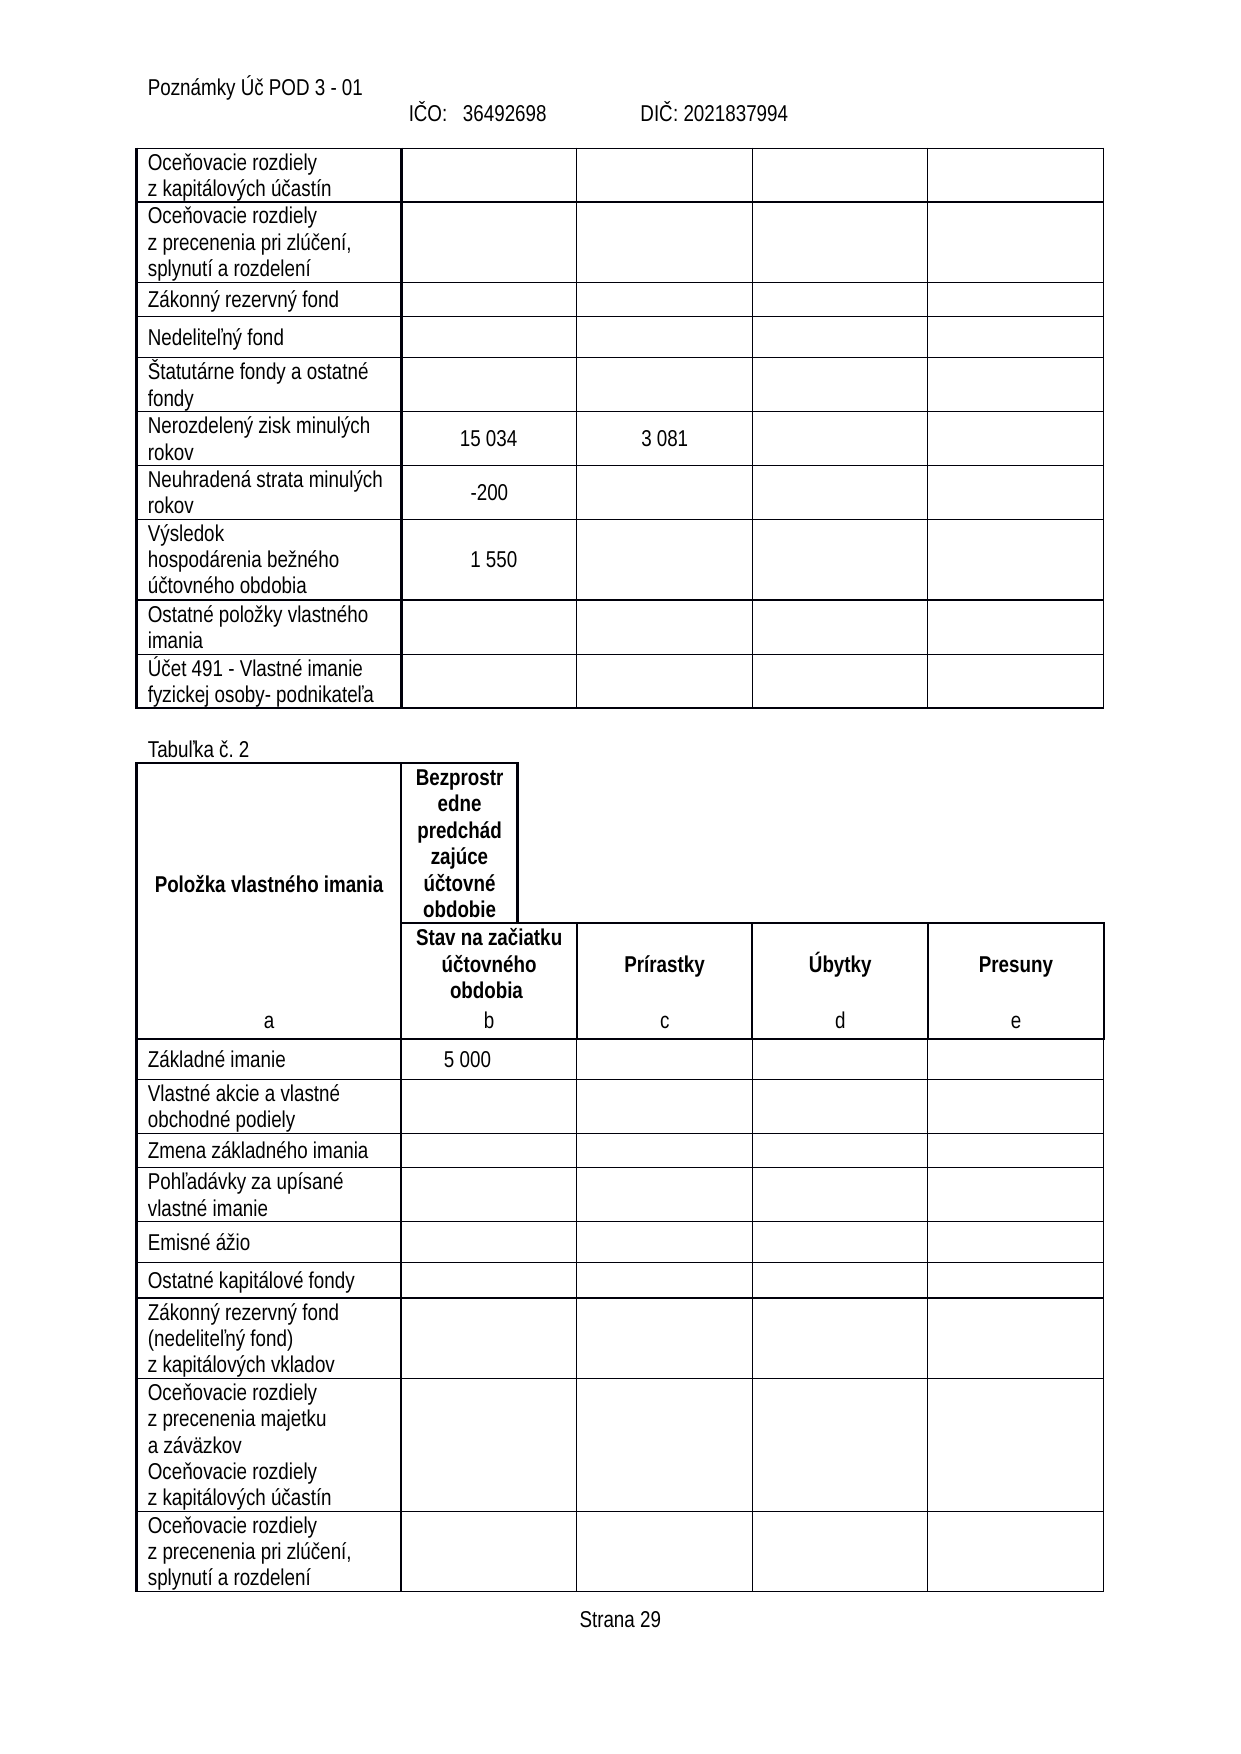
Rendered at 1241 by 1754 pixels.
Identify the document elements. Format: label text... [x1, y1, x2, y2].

table_cell [928, 149, 1103, 201]
table_cell [402, 1134, 576, 1167]
table_cell 15 034 [403, 412, 576, 465]
table_cell Stav na začiatku účtovného obdobia [402, 924, 576, 1003]
table_cell [928, 655, 1103, 707]
table_cell Zákonný rezervný fond (nedeliteľný fond) z kapitálových vkladov [138, 1299, 400, 1378]
table_cell [753, 317, 927, 357]
table_cell Oceňovacie rozdiely z precenenia pri zlúčení, splynutí a rozdelení [138, 1512, 400, 1591]
table_cell [402, 1299, 576, 1378]
table_cell [403, 601, 576, 653]
table_cell [753, 358, 927, 411]
table_cell 1 550 [403, 520, 576, 599]
table_cell [577, 655, 752, 707]
table_cell [753, 149, 927, 201]
table_cell [753, 1168, 927, 1221]
table_cell [928, 203, 1103, 282]
table_cell [753, 1263, 927, 1297]
table_cell e [929, 1003, 1103, 1038]
table_cell [577, 1379, 752, 1458]
table_cell [928, 317, 1103, 357]
table_cell [928, 1134, 1103, 1167]
table_cell Prírastky [578, 924, 751, 1003]
table_cell Zmena základného imania [138, 1134, 400, 1167]
table_header Položka vlastného imania [138, 764, 400, 1003]
table_cell [577, 149, 752, 201]
table_cell [577, 358, 752, 411]
text Tabuľka č. 2 [148, 736, 1092, 762]
table_cell [577, 466, 752, 518]
table_cell [928, 1040, 1103, 1079]
table_cell [928, 1222, 1103, 1262]
table_cell Nerozdelený zisk minulých rokov [138, 412, 400, 465]
table_cell Výsledok hospodárenia bežného účtovného obdobia [138, 520, 400, 599]
table_cell [753, 1299, 927, 1378]
table_cell [928, 601, 1103, 653]
table_cell 5 000 [402, 1040, 576, 1079]
table_cell [753, 520, 927, 599]
table_cell Oceňovacie rozdiely z precenenia pri zlúčení, splynutí a rozdelení [138, 203, 400, 282]
table_cell [577, 1458, 752, 1511]
table_cell [577, 1222, 752, 1262]
table_cell [577, 203, 752, 282]
table_cell [577, 1080, 752, 1133]
table_cell [577, 1134, 752, 1167]
table_cell Vlastné akcie a vlastné obchodné podiely [138, 1080, 400, 1133]
table_cell [403, 317, 576, 357]
table_cell [577, 1168, 752, 1221]
table_cell [753, 412, 927, 465]
table_cell [753, 655, 927, 707]
table_cell a [138, 1003, 400, 1038]
table_cell [928, 1263, 1103, 1297]
table_header [519, 762, 1104, 922]
table_cell [753, 203, 927, 282]
table_cell [577, 283, 752, 316]
table_cell [402, 1379, 576, 1458]
table_cell [577, 1299, 752, 1378]
table_cell [577, 1040, 752, 1079]
table_header Bezprostredne predchádzajúce účtovné obdobie [402, 764, 516, 922]
table_cell [753, 1040, 927, 1079]
table_cell Emisné ážio [138, 1222, 400, 1262]
table_cell [753, 283, 927, 316]
table_cell [403, 203, 576, 282]
table_cell [928, 1299, 1103, 1378]
table_cell Základné imanie [138, 1040, 400, 1079]
table_cell [403, 283, 576, 316]
table_cell c [578, 1003, 751, 1038]
table_cell [928, 1080, 1103, 1133]
table_cell [753, 1134, 927, 1167]
table_cell [403, 358, 576, 411]
table_cell [402, 1263, 576, 1297]
table_cell [753, 1222, 927, 1262]
table_cell [928, 466, 1103, 518]
table_cell Zákonný rezervný fond [138, 283, 400, 316]
table_cell [402, 1222, 576, 1262]
table_cell [928, 1512, 1103, 1591]
table_cell [402, 1168, 576, 1221]
table_cell [403, 149, 576, 201]
table_cell [753, 1512, 927, 1591]
table_cell 3 081 [577, 412, 752, 465]
table_cell Oceňovacie rozdiely z kapitálových účastín [138, 1458, 400, 1511]
table_cell Oceňovacie rozdiely z precenenia majetku a záväzkov [138, 1379, 400, 1458]
table_cell [577, 1512, 752, 1591]
table_cell [753, 1379, 927, 1458]
table_cell Oceňovacie rozdiely z kapitálových účastín [138, 149, 400, 201]
table_cell Úbytky [753, 924, 927, 1003]
table_cell [753, 1458, 927, 1511]
table_cell [577, 520, 752, 599]
table_cell [928, 358, 1103, 411]
table_cell [402, 1080, 576, 1133]
table_cell [928, 283, 1103, 316]
table_cell d [753, 1003, 927, 1038]
table_cell [928, 1458, 1103, 1511]
table_cell [928, 520, 1103, 599]
table_cell [753, 601, 927, 653]
table_cell [577, 601, 752, 653]
table_cell Štatutárne fondy a ostatné fondy [138, 358, 400, 411]
table_cell Presuny [929, 924, 1103, 1003]
table_cell Účet 491 - Vlastné imanie fyzickej osoby- podnikateľa [138, 655, 400, 707]
table_cell [753, 466, 927, 518]
table_cell [402, 1458, 576, 1511]
table_cell Neuhradená strata minulých rokov [138, 466, 400, 518]
table_cell [753, 1080, 927, 1133]
table_cell Ostatné kapitálové fondy [138, 1263, 400, 1297]
table_cell [403, 655, 576, 707]
table_cell [577, 317, 752, 357]
table_cell [928, 1379, 1103, 1458]
table_cell [928, 412, 1103, 465]
table_cell [928, 1168, 1103, 1221]
table_cell Pohľadávky za upísané vlastné imanie [138, 1168, 400, 1221]
table_cell [402, 1512, 576, 1591]
table_cell Nedeliteľný fond [138, 317, 400, 357]
table_cell [577, 1263, 752, 1297]
table_cell Ostatné položky vlastného imania [138, 601, 400, 653]
table_cell -200 [403, 466, 576, 518]
table_cell b [402, 1003, 576, 1038]
